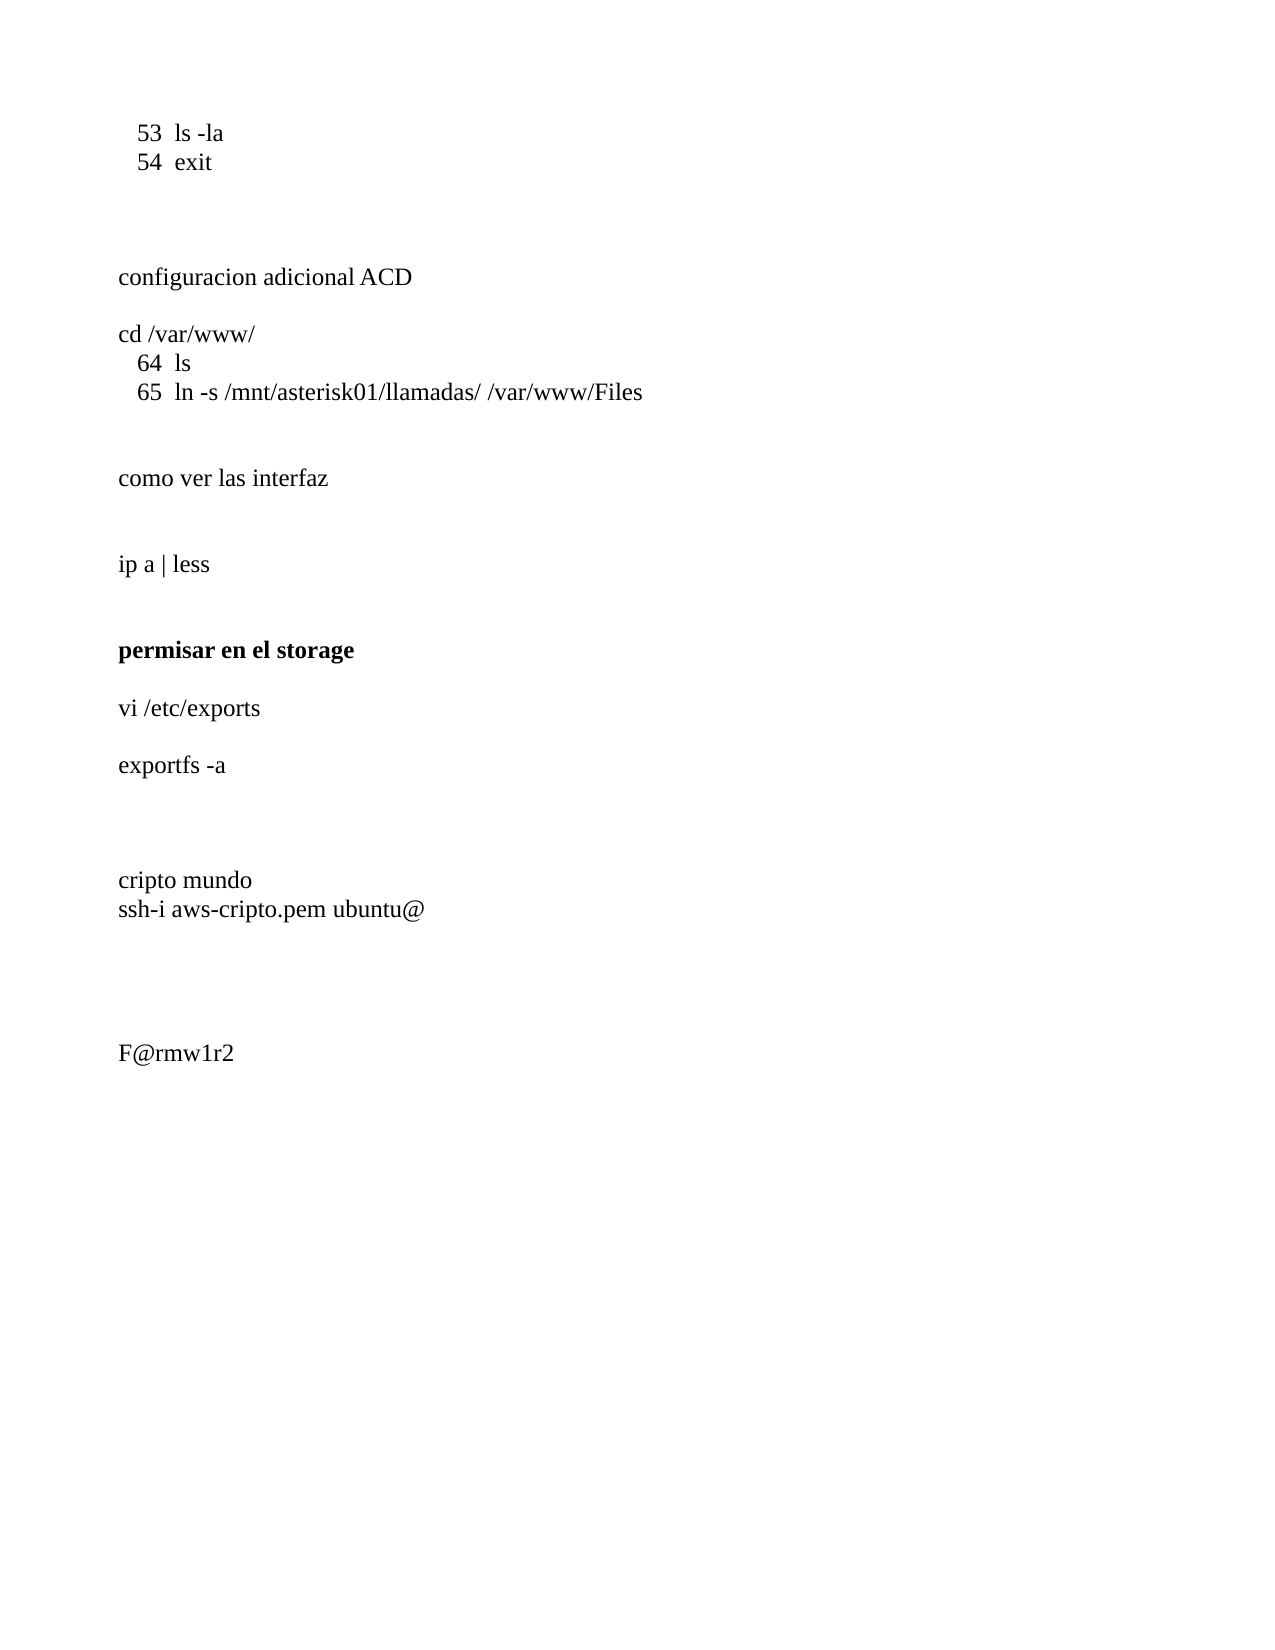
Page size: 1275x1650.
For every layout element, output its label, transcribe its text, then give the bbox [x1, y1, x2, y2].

text ssh-i aws-cripto.pem ubuntu@ [118, 894, 1157, 923]
text cd /var/www/ [118, 319, 1157, 348]
text cripto mundo [118, 866, 1157, 894]
text F@rmw1r2 [118, 1038, 1157, 1067]
text 64 ls [118, 348, 1157, 377]
text permisar en el storage [118, 636, 1157, 664]
text vi /etc/exports [118, 693, 1157, 722]
text 65 ln -s /mnt/asterisk01/llamadas/ /var/www/Files [118, 377, 1157, 406]
text 53 ls -la [118, 118, 1157, 147]
text ip a | less [118, 549, 1157, 578]
text exportfs -a [118, 751, 1157, 779]
text 54 exit [118, 147, 1157, 176]
text configuracion adicional ACD [118, 262, 1157, 291]
text como ver las interfaz [118, 463, 1157, 492]
